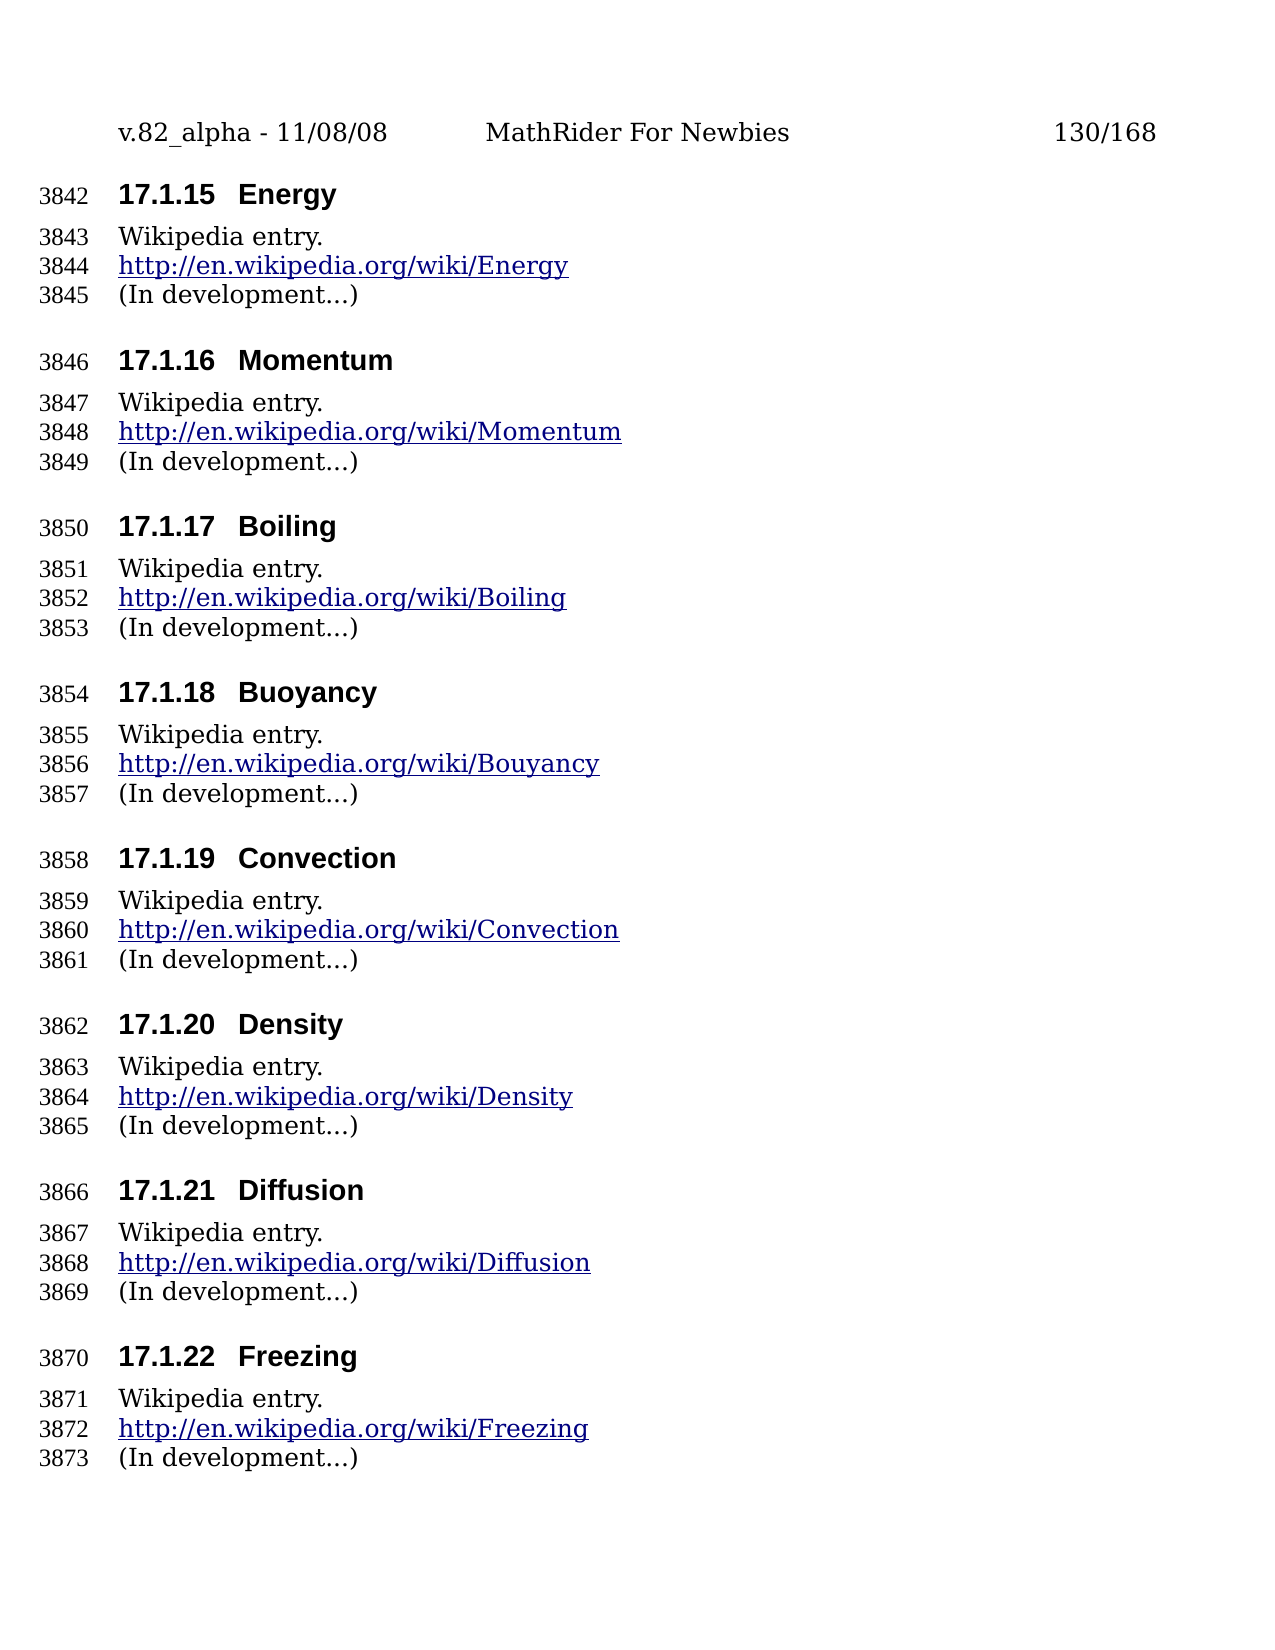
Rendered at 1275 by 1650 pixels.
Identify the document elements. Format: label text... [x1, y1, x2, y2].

text (In development...) [118, 1443, 1157, 1472]
text (In development...) [118, 613, 1157, 642]
text http://en.wikipedia.org/wiki/Convection [118, 916, 1157, 945]
text Wikipedia entry. [118, 720, 1157, 749]
text Wikipedia entry. [118, 222, 1157, 251]
text (In development...) [118, 1277, 1157, 1306]
text http://en.wikipedia.org/wiki/Density [118, 1082, 1157, 1111]
text http://en.wikipedia.org/wiki/Freezing [118, 1414, 1157, 1443]
subtitle Momentum [118, 343, 1157, 376]
text Wikipedia entry. [118, 1218, 1157, 1248]
subtitle Freezing [118, 1339, 1157, 1373]
text http://en.wikipedia.org/wiki/Energy [118, 251, 1157, 281]
text Wikipedia entry. [118, 886, 1157, 916]
text Wikipedia entry. [118, 1052, 1157, 1082]
subtitle Diffusion [118, 1173, 1157, 1207]
text (In development...) [118, 945, 1157, 974]
text (In development...) [118, 447, 1157, 476]
subtitle Boiling [118, 509, 1157, 542]
text http://en.wikipedia.org/wiki/Bouyancy [118, 749, 1157, 779]
text Wikipedia entry. [118, 554, 1157, 583]
text http://en.wikipedia.org/wiki/Boiling [118, 583, 1157, 613]
subtitle Buoyancy [118, 675, 1157, 708]
text Wikipedia entry. [118, 1384, 1157, 1414]
subtitle Convection [118, 841, 1157, 874]
text Wikipedia entry. [118, 388, 1157, 417]
text http://en.wikipedia.org/wiki/Diffusion [118, 1248, 1157, 1277]
subtitle Density [118, 1007, 1157, 1041]
text http://en.wikipedia.org/wiki/Momentum [118, 417, 1157, 447]
text (In development...) [118, 779, 1157, 808]
text (In development...) [118, 281, 1157, 310]
subtitle Energy [118, 177, 1157, 210]
text (In development...) [118, 1111, 1157, 1140]
